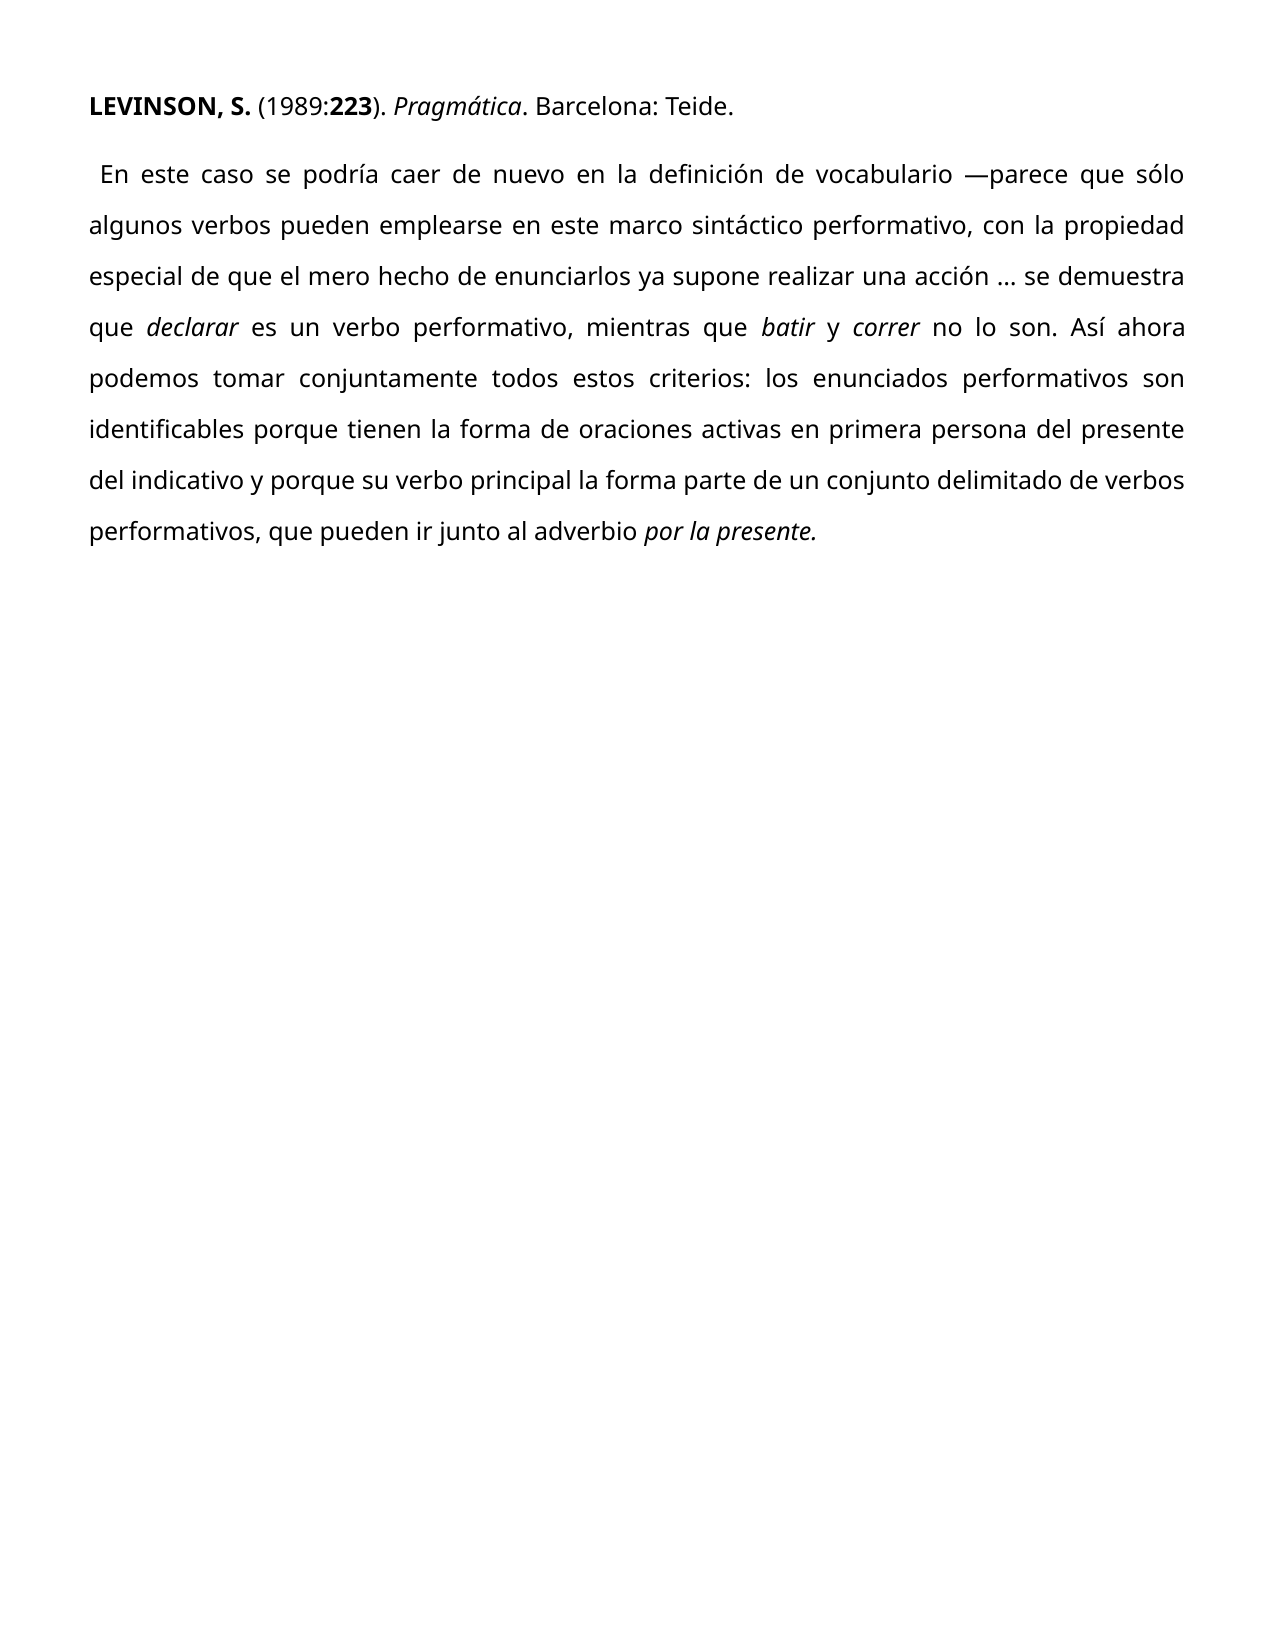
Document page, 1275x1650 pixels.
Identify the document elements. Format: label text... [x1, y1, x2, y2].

text LEVINSON, S. (1989:223). Pragmática. Barcelona: Teide. [88, 88, 1186, 123]
text En este caso se podría caer de nuevo en la definición de vocabulario —parece que sólo algunos verbos pueden emplearse en este marco sintáctico performativo, con la propiedad especial de que el mero hecho de enunciarlos ya supone realizar una acción … se demuestra que declarar es un verbo performativo, mientras que batir y correr no lo son. Así ahora podemos tomar conjuntamente todos estos criterios: los enunciados performativos son identificables porque tienen la forma de oraciones activas en primera persona del presente del indicativo y porque su verbo principal la forma parte de un conjunto delimitado de verbos performativos, que pueden ir junto al adverbio por la presente. [88, 157, 1186, 548]
